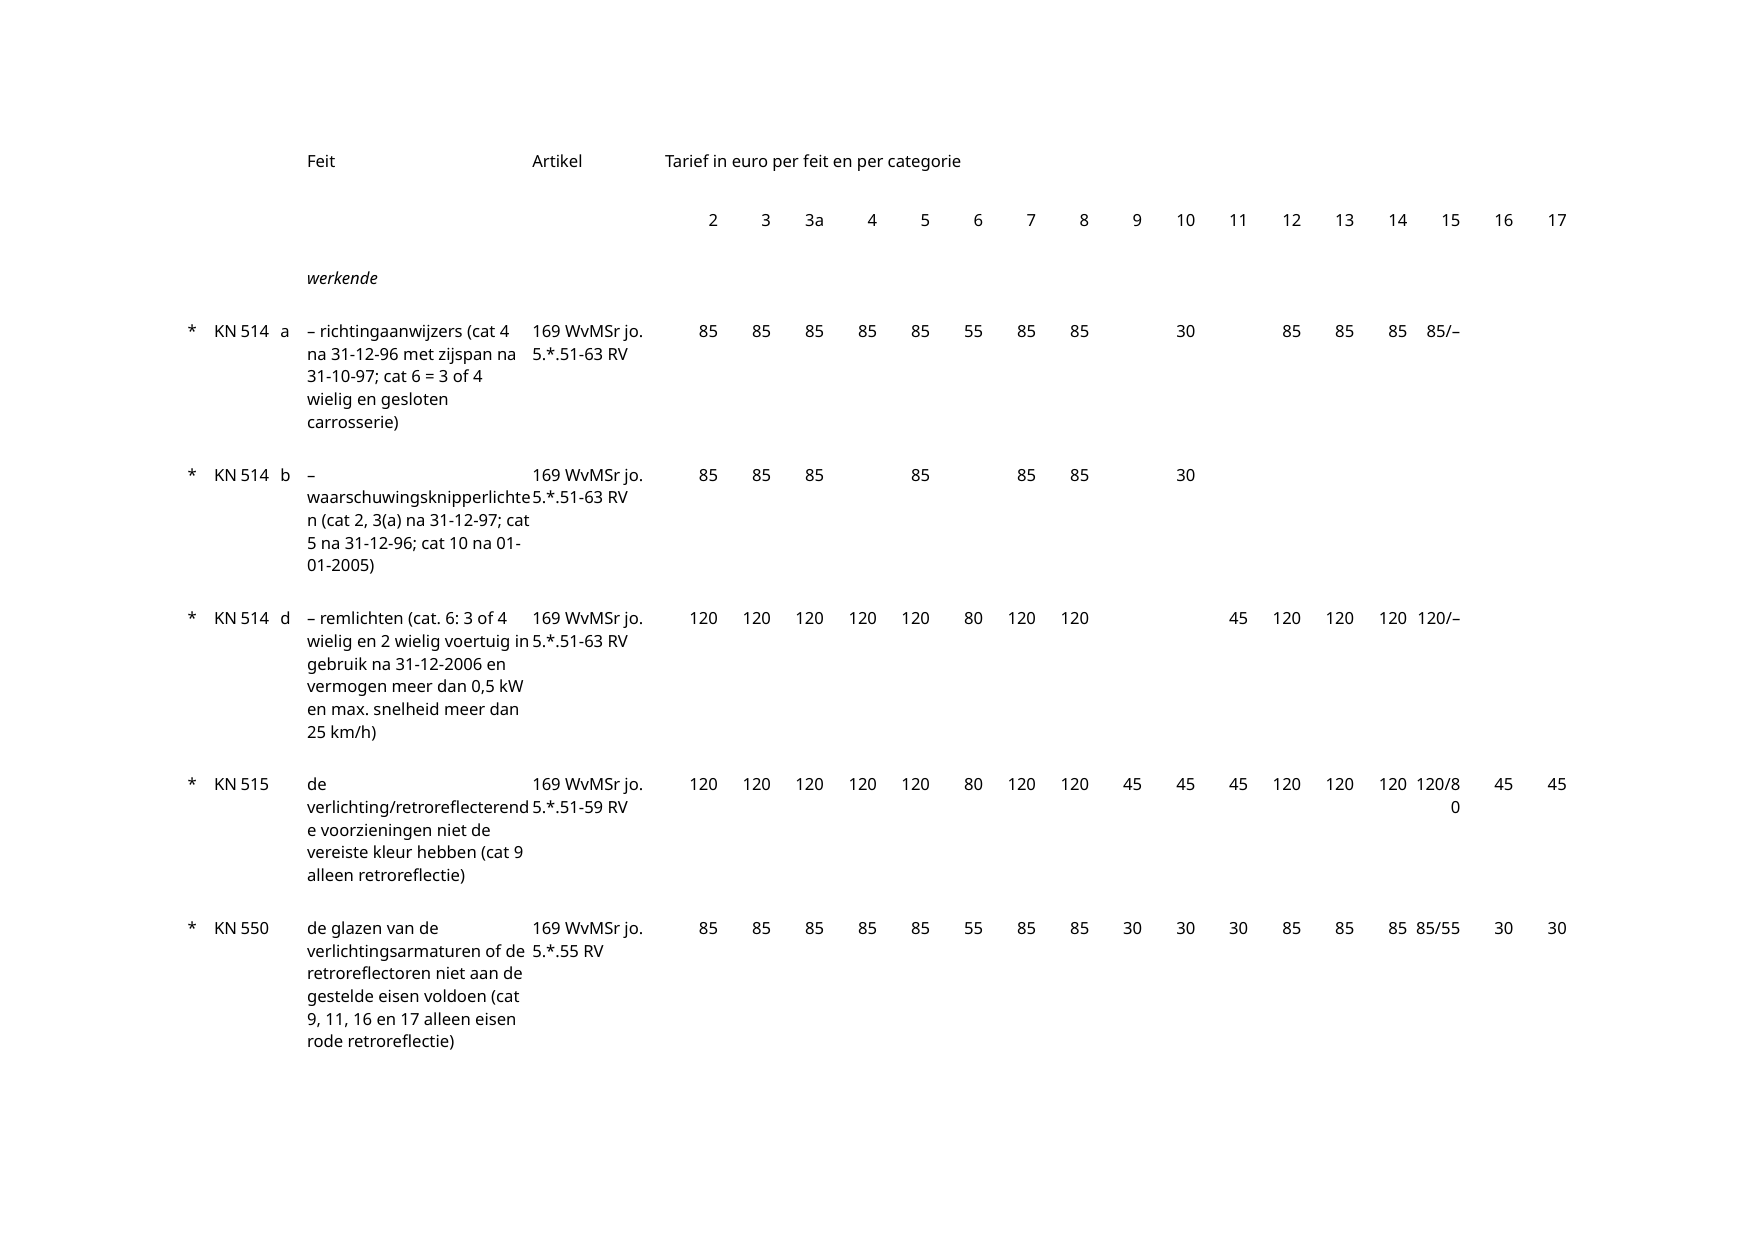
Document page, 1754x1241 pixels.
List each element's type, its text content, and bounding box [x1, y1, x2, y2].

table_cell [1354, 463, 1407, 607]
table_cell 85 [824, 320, 877, 463]
table_cell 120 [1036, 607, 1089, 773]
table_cell 85 [1354, 320, 1407, 463]
table_cell 30 [1142, 916, 1195, 1083]
table_cell 85 [1036, 916, 1089, 1083]
table_cell 550 [240, 916, 280, 1083]
table_cell * [188, 607, 214, 773]
table_cell 120 [771, 607, 824, 773]
table_cell [1036, 267, 1089, 319]
table_cell werkende [307, 267, 532, 319]
table_cell 85 [824, 916, 877, 1083]
table_cell [1089, 267, 1142, 319]
table_cell 6 [930, 209, 983, 267]
table_cell 7 [983, 209, 1036, 267]
table_cell KN [214, 916, 240, 1083]
table_cell * [188, 773, 214, 916]
table_cell 120 [877, 607, 930, 773]
table_cell 85 [1301, 320, 1354, 463]
table_cell [1513, 463, 1566, 607]
table_cell [877, 267, 930, 319]
table_cell 85 [877, 320, 930, 463]
table_cell 55 [930, 320, 983, 463]
table_cell KN [214, 320, 240, 463]
table_cell [1513, 607, 1566, 773]
table_cell [1513, 267, 1566, 319]
table_cell [188, 267, 214, 319]
table_cell 169 WvMSr jo. 5.*.51-63 RV [532, 607, 665, 773]
table_cell 85 [665, 916, 718, 1083]
table_cell 16 [1460, 209, 1513, 267]
table_cell 30 [1142, 320, 1195, 463]
table_cell 13 [1301, 209, 1354, 267]
table_header [188, 150, 214, 208]
table_cell [1301, 267, 1354, 319]
table_cell [1460, 267, 1513, 319]
table_cell b [280, 463, 307, 607]
table_cell 30 [1089, 916, 1142, 1083]
table_cell 120 [771, 773, 824, 916]
table_cell 30 [1195, 916, 1248, 1083]
table_cell * [188, 320, 214, 463]
table_cell – richtingaanwijzers (cat 4 na 31-12-96 met zijspan na 31-10-97; cat 6 = 3 of 4 wielig en gesloten carrosserie) [307, 320, 532, 463]
table_cell 15 [1407, 209, 1460, 267]
table_cell KN [214, 773, 240, 916]
table_cell 30 [1513, 916, 1566, 1083]
table_cell [214, 267, 240, 319]
table_cell * [188, 463, 214, 607]
table_cell 30 [1142, 463, 1195, 607]
table_cell [1195, 267, 1248, 319]
table_cell [532, 267, 665, 319]
table_cell KN [214, 463, 240, 607]
table_cell 120 [1354, 607, 1407, 773]
table_cell 85 [983, 463, 1036, 607]
table_cell 120 [665, 773, 718, 916]
table_cell [307, 209, 532, 267]
table_cell 45 [1142, 773, 1195, 916]
table_cell [280, 267, 307, 319]
table_cell [930, 463, 983, 607]
table_cell 120 [1248, 773, 1301, 916]
table_cell 85 [771, 916, 824, 1083]
table_cell 3 [718, 209, 771, 267]
table_cell 12 [1248, 209, 1301, 267]
table_cell [1248, 463, 1301, 607]
table_cell [1089, 463, 1142, 607]
table_cell 85 [1248, 916, 1301, 1083]
table_cell 17 [1513, 209, 1566, 267]
table_cell [188, 209, 214, 267]
table_header [280, 150, 307, 208]
table_cell 120 [1248, 607, 1301, 773]
table_cell [1460, 463, 1513, 607]
table_cell [1195, 320, 1248, 463]
table_cell [983, 267, 1036, 319]
table_cell [771, 267, 824, 319]
table_cell [214, 209, 240, 267]
table_cell 80 [930, 607, 983, 773]
table_cell 45 [1195, 607, 1248, 773]
table_cell [532, 209, 665, 267]
table_cell [1142, 607, 1195, 773]
table_cell [240, 209, 280, 267]
table_cell 45 [1195, 773, 1248, 916]
table_cell – remlichten (cat. 6: 3 of 4 wielig en 2 wielig voertuig in gebruik na 31-12-2006 en vermogen meer dan 0,5 kW en max. snelheid meer dan 25 km/h) [307, 607, 532, 773]
table_cell [280, 916, 307, 1083]
table_cell 85 [1301, 916, 1354, 1083]
table_cell 120 [718, 607, 771, 773]
table_cell 120 [877, 773, 930, 916]
table_cell 8 [1036, 209, 1089, 267]
table_cell * [188, 916, 214, 1083]
table_cell 45 [1089, 773, 1142, 916]
table_cell 120 [824, 773, 877, 916]
table_cell [1407, 463, 1460, 607]
table_cell 85 [718, 320, 771, 463]
table_cell [280, 773, 307, 916]
table_header [240, 150, 280, 208]
table_cell 169 WvMSr jo. 5.*.51-59 RV [532, 773, 665, 916]
table_cell 169 WvMSr jo. 5.*.51-63 RV [532, 320, 665, 463]
table_cell a [280, 320, 307, 463]
table_cell [1407, 267, 1460, 319]
table_cell 2 [665, 209, 718, 267]
table_cell 514 [240, 320, 280, 463]
table_cell [1142, 267, 1195, 319]
table_cell [1248, 267, 1301, 319]
table_cell 169 WvMSr jo. 5.*.55 RV [532, 916, 665, 1083]
table_cell 11 [1195, 209, 1248, 267]
table_cell [240, 267, 280, 319]
table_cell 45 [1513, 773, 1566, 916]
table_cell [280, 209, 307, 267]
table_cell 85 [665, 320, 718, 463]
table_cell [930, 267, 983, 319]
table_cell 85 [877, 463, 930, 607]
table_cell d [280, 607, 307, 773]
table_cell [1460, 320, 1513, 463]
table_cell 85/– [1407, 320, 1460, 463]
table_cell 9 [1089, 209, 1142, 267]
table_cell [824, 463, 877, 607]
table_cell 120/80 [1407, 773, 1460, 916]
table_cell 120 [718, 773, 771, 916]
table_cell 10 [1142, 209, 1195, 267]
table_header Tarief in euro per feit en per categorie [665, 150, 1566, 208]
table_cell 4 [824, 209, 877, 267]
table_cell 120 [1036, 773, 1089, 916]
table_cell [1301, 463, 1354, 607]
table_cell [824, 267, 877, 319]
table_cell 85 [877, 916, 930, 1083]
table_cell 85 [718, 463, 771, 607]
table_cell 120 [824, 607, 877, 773]
table_cell 30 [1460, 916, 1513, 1083]
table_cell 85 [1036, 320, 1089, 463]
table_cell [1089, 320, 1142, 463]
table_cell 80 [930, 773, 983, 916]
table_cell 45 [1460, 773, 1513, 916]
table_cell [1460, 607, 1513, 773]
table_cell 514 [240, 607, 280, 773]
table_cell 120 [1301, 607, 1354, 773]
table_cell 85 [771, 463, 824, 607]
table_cell 120 [1354, 773, 1407, 916]
table_cell [1089, 607, 1142, 773]
table_cell [1195, 463, 1248, 607]
table_cell 5 [877, 209, 930, 267]
table_cell 3a [771, 209, 824, 267]
table_cell 120 [983, 773, 1036, 916]
table_cell – waarschuwingsknipperlichten (cat 2, 3(a) na 31-12-97; cat 5 na 31-12-96; cat 10 na 01-01-2005) [307, 463, 532, 607]
table_cell 514 [240, 463, 280, 607]
table_cell [718, 267, 771, 319]
table_cell de glazen van de verlichtingsarmaturen of de retroreflectoren niet aan de gestelde eisen voldoen (cat 9, 11, 16 en 17 alleen eisen rode retroreflectie) [307, 916, 532, 1083]
table_header [214, 150, 240, 208]
table_cell de verlichting/retroreflecterende voorzieningen niet de vereiste kleur hebben (cat 9 alleen retroreflectie) [307, 773, 532, 916]
table_cell 85 [665, 463, 718, 607]
table_cell 120/– [1407, 607, 1460, 773]
table_cell 14 [1354, 209, 1407, 267]
table_cell 85/55 [1407, 916, 1460, 1083]
table_cell 55 [930, 916, 983, 1083]
table_cell 169 WvMSr jo. 5.*.51-63 RV [532, 463, 665, 607]
table_cell 85 [1354, 916, 1407, 1083]
table_header Feit [307, 150, 532, 208]
table_cell KN [214, 607, 240, 773]
table_cell 85 [771, 320, 824, 463]
table_cell 120 [1301, 773, 1354, 916]
table_cell 515 [240, 773, 280, 916]
table_header Artikel [532, 150, 665, 208]
table_cell [665, 267, 718, 319]
table_cell [1354, 267, 1407, 319]
table_cell 85 [983, 320, 1036, 463]
table_cell 85 [718, 916, 771, 1083]
table_cell 85 [1248, 320, 1301, 463]
table_cell 120 [665, 607, 718, 773]
table_cell 85 [1036, 463, 1089, 607]
table_cell 85 [983, 916, 1036, 1083]
table_cell 120 [983, 607, 1036, 773]
table_cell [1513, 320, 1566, 463]
